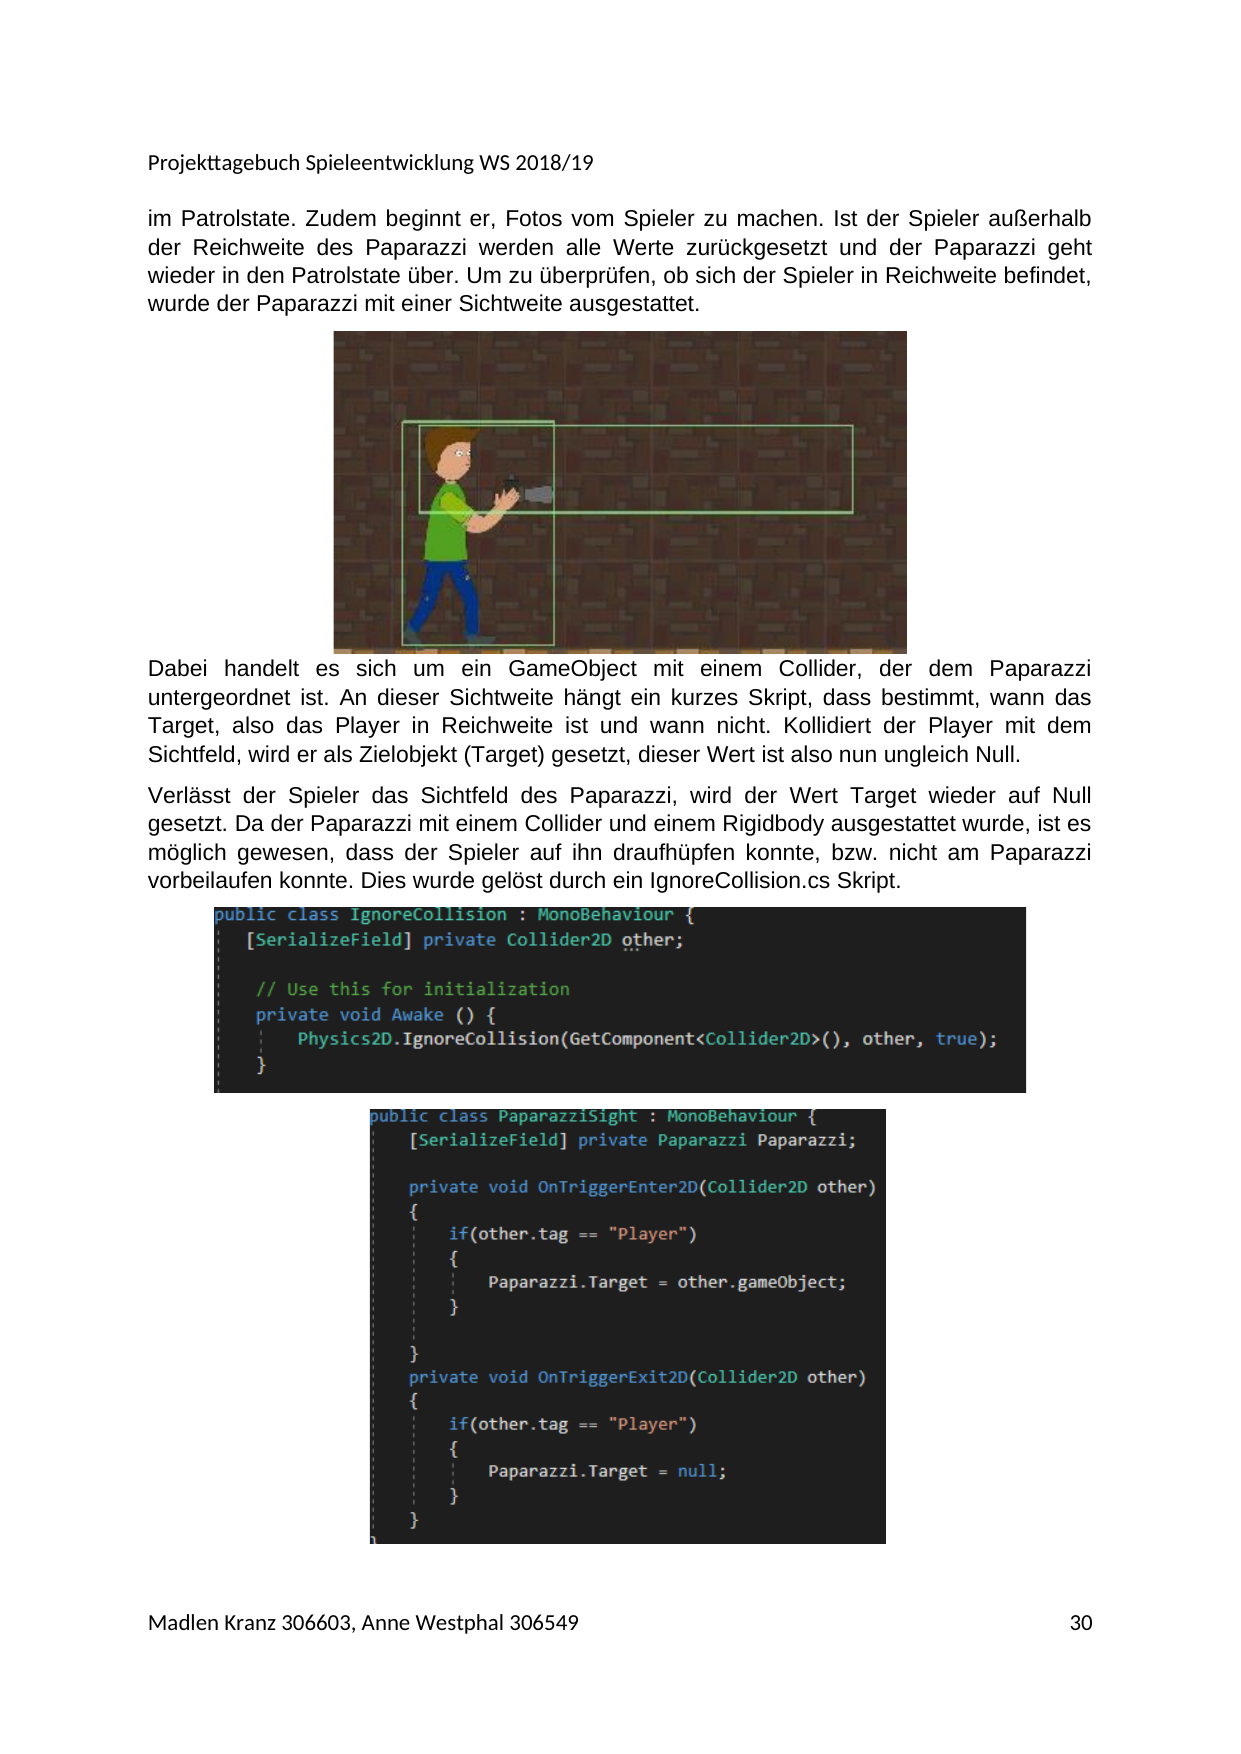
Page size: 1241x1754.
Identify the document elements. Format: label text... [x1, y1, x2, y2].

text Verlässt der Spieler das Sichtfeld des Paparazzi, wird der Wert Target wieder auf Null gesetzt. Da der Paparazzi mit einem Collider und einem Rigidbody ausgestattet wurde, ist es möglich gewesen, dass der Spieler auf ihn draufhüpfen konnte, bzw. nicht am Paparazzi vorbeilaufen konnte. Dies wurde gelöst durch ein IgnoreCollision.cs Skript. [148, 782, 1093, 893]
text im Patrolstate. Zudem beginnt er, Fotos vom Spieler zu machen. Ist der Spieler außerhalb der Reichweite des Paparazzi werden alle Werte zurückgesetzt und der Paparazzi geht wieder in den Patrolstate über. Um zu überprüfen, ob sich der Spieler in Reichweite befindet, wurde der Paparazzi mit einer Sichtweite ausgestattet. [148, 205, 1093, 317]
picture [333, 331, 907, 654]
picture [214, 907, 1027, 1093]
text Dabei handelt es sich um ein GameObject mit einem Collider, der dem Paparazzi untergeordnet ist. An dieser Sichtweite hängt ein kurzes Skript, dass bestimmt, wann das Target, also das Player in Reichweite ist und wann nicht. Kollidiert der Player mit dem Sichtfeld, wird er als Zielobjekt (Target) gesetzt, dieser Wert ist also nun ungleich Null. [148, 331, 1093, 767]
picture [369, 1109, 886, 1544]
